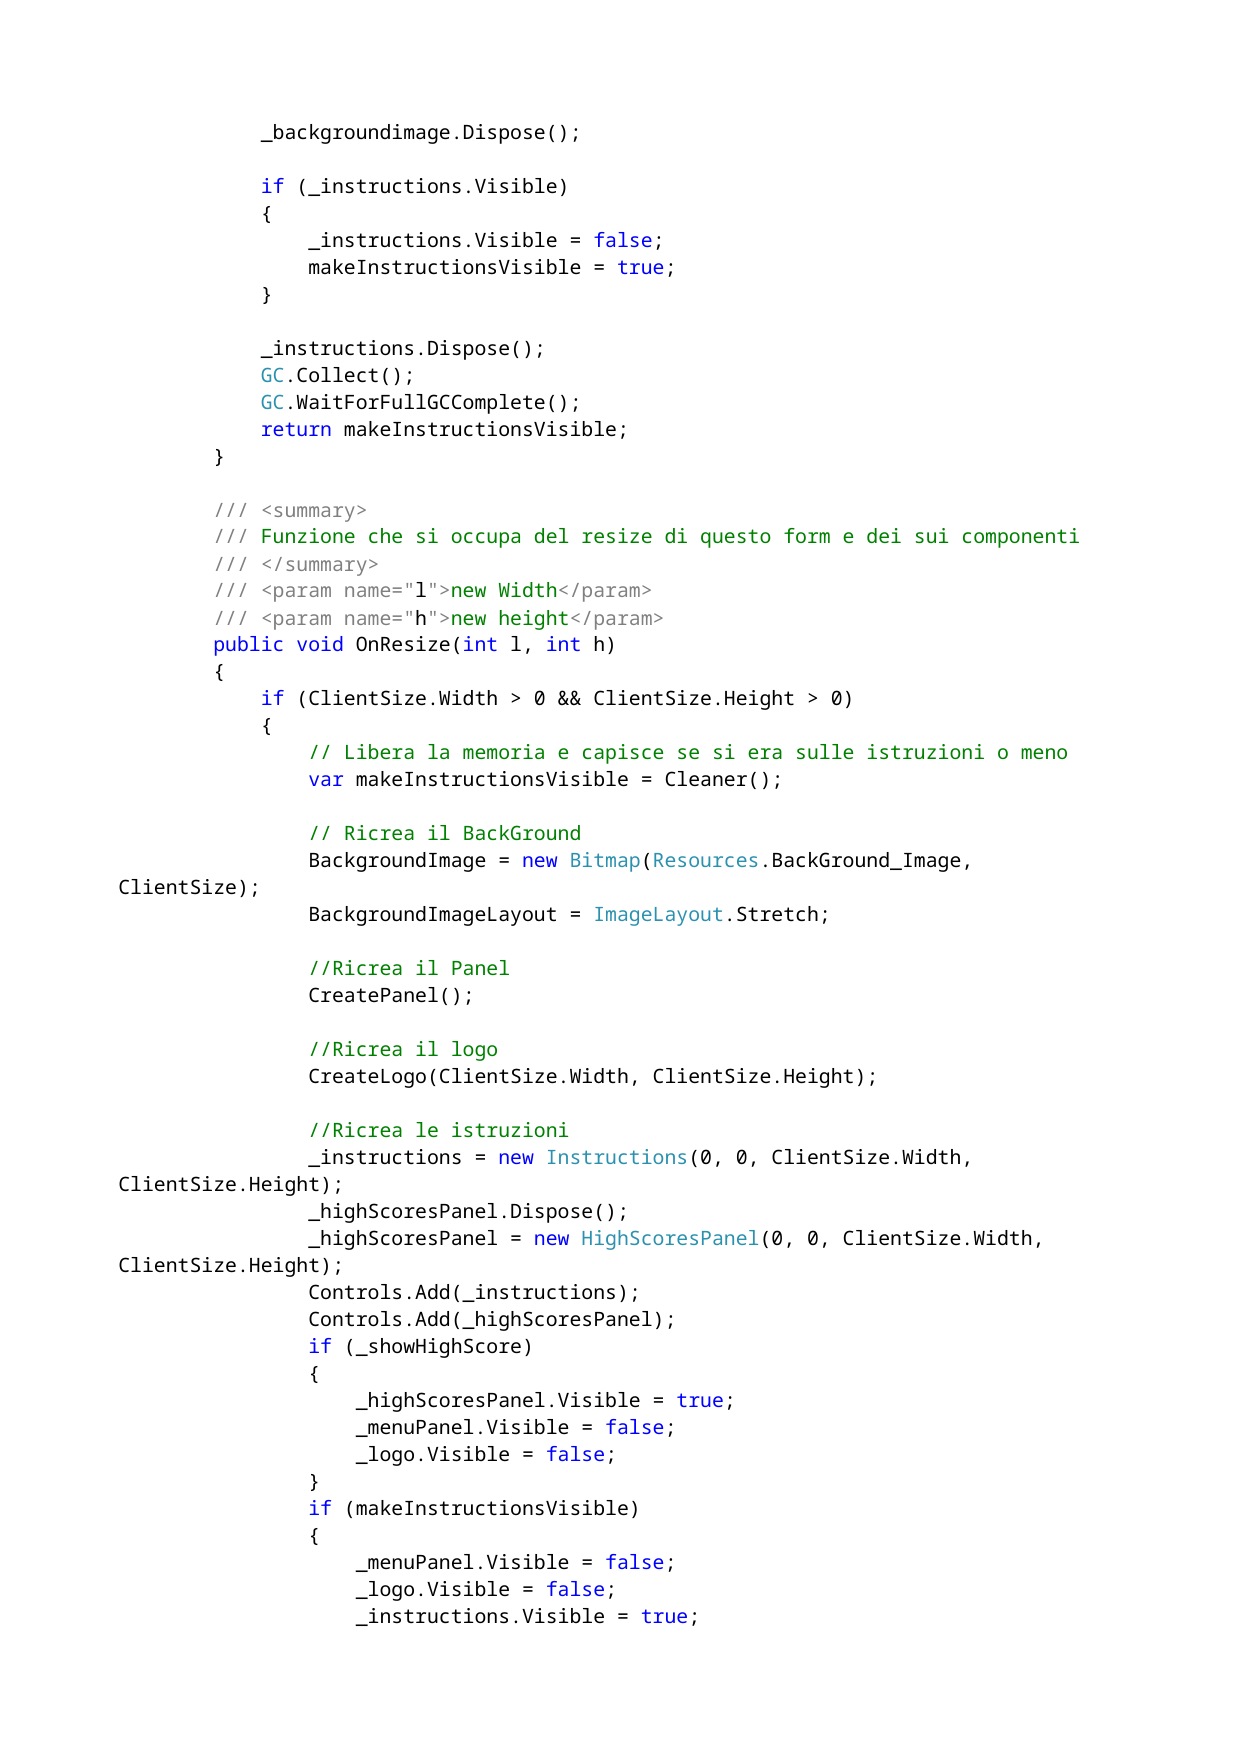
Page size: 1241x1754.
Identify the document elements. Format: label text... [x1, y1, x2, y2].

text } [118, 442, 1122, 469]
text { [118, 712, 1122, 739]
text _highScoresPanel = new HighScoresPanel(0, 0, ClientSize.Width, ClientSize.Height); [118, 1224, 1122, 1278]
text _instructions.Visible = false; [118, 226, 1122, 253]
text { [118, 1359, 1122, 1386]
text _menuPanel.Visible = false; [118, 1413, 1122, 1440]
text { [118, 658, 1122, 685]
text CreatePanel(); [118, 981, 1122, 1008]
text if (makeInstructionsVisible) [118, 1494, 1122, 1521]
text { [118, 199, 1122, 226]
text _instructions.Visible = true; [118, 1602, 1122, 1629]
text { [118, 1521, 1122, 1548]
text return makeInstructionsVisible; [118, 415, 1122, 442]
text public void OnResize(int l, int h) [118, 631, 1122, 658]
text /// Funzione che si occupa del resize di questo form e dei sui componenti [118, 523, 1122, 550]
text //Ricrea le istruzioni [118, 1116, 1122, 1143]
text } [118, 280, 1122, 307]
text } [118, 1467, 1122, 1494]
text _highScoresPanel.Dispose(); [118, 1197, 1122, 1224]
text Controls.Add(_instructions); [118, 1278, 1122, 1305]
text Controls.Add(_highScoresPanel); [118, 1305, 1122, 1332]
text BackgroundImage = new Bitmap(Resources.BackGround_Image, ClientSize); [118, 847, 1122, 901]
text _instructions.Dispose(); [118, 334, 1122, 361]
text _logo.Visible = false; [118, 1440, 1122, 1467]
text if (_showHighScore) [118, 1332, 1122, 1359]
text _highScoresPanel.Visible = true; [118, 1386, 1122, 1413]
text //Ricrea il logo [118, 1035, 1122, 1062]
text BackgroundImageLayout = ImageLayout.Stretch; [118, 901, 1122, 927]
text _menuPanel.Visible = false; [118, 1548, 1122, 1575]
text /// </summary> [118, 550, 1122, 577]
text _instructions = new Instructions(0, 0, ClientSize.Width, ClientSize.Height); [118, 1143, 1122, 1197]
text var makeInstructionsVisible = Cleaner(); [118, 766, 1122, 793]
text // Ricrea il BackGround [118, 819, 1122, 847]
text CreateLogo(ClientSize.Width, ClientSize.Height); [118, 1062, 1122, 1089]
text _logo.Visible = false; [118, 1575, 1122, 1602]
text /// <param name="h">new height</param> [118, 604, 1122, 631]
text if (ClientSize.Width > 0 && ClientSize.Height > 0) [118, 685, 1122, 712]
text if (_instructions.Visible) [118, 172, 1122, 199]
text /// <param name="l">new Width</param> [118, 577, 1122, 604]
text // Libera la memoria e capisce se si era sulle istruzioni o meno [118, 739, 1122, 766]
text makeInstructionsVisible = true; [118, 253, 1122, 280]
text _backgroundimage.Dispose(); [118, 118, 1122, 145]
text GC.Collect(); [118, 361, 1122, 388]
text GC.WaitForFullGCComplete(); [118, 388, 1122, 415]
text //Ricrea il Panel [118, 954, 1122, 981]
text /// <summary> [118, 496, 1122, 523]
